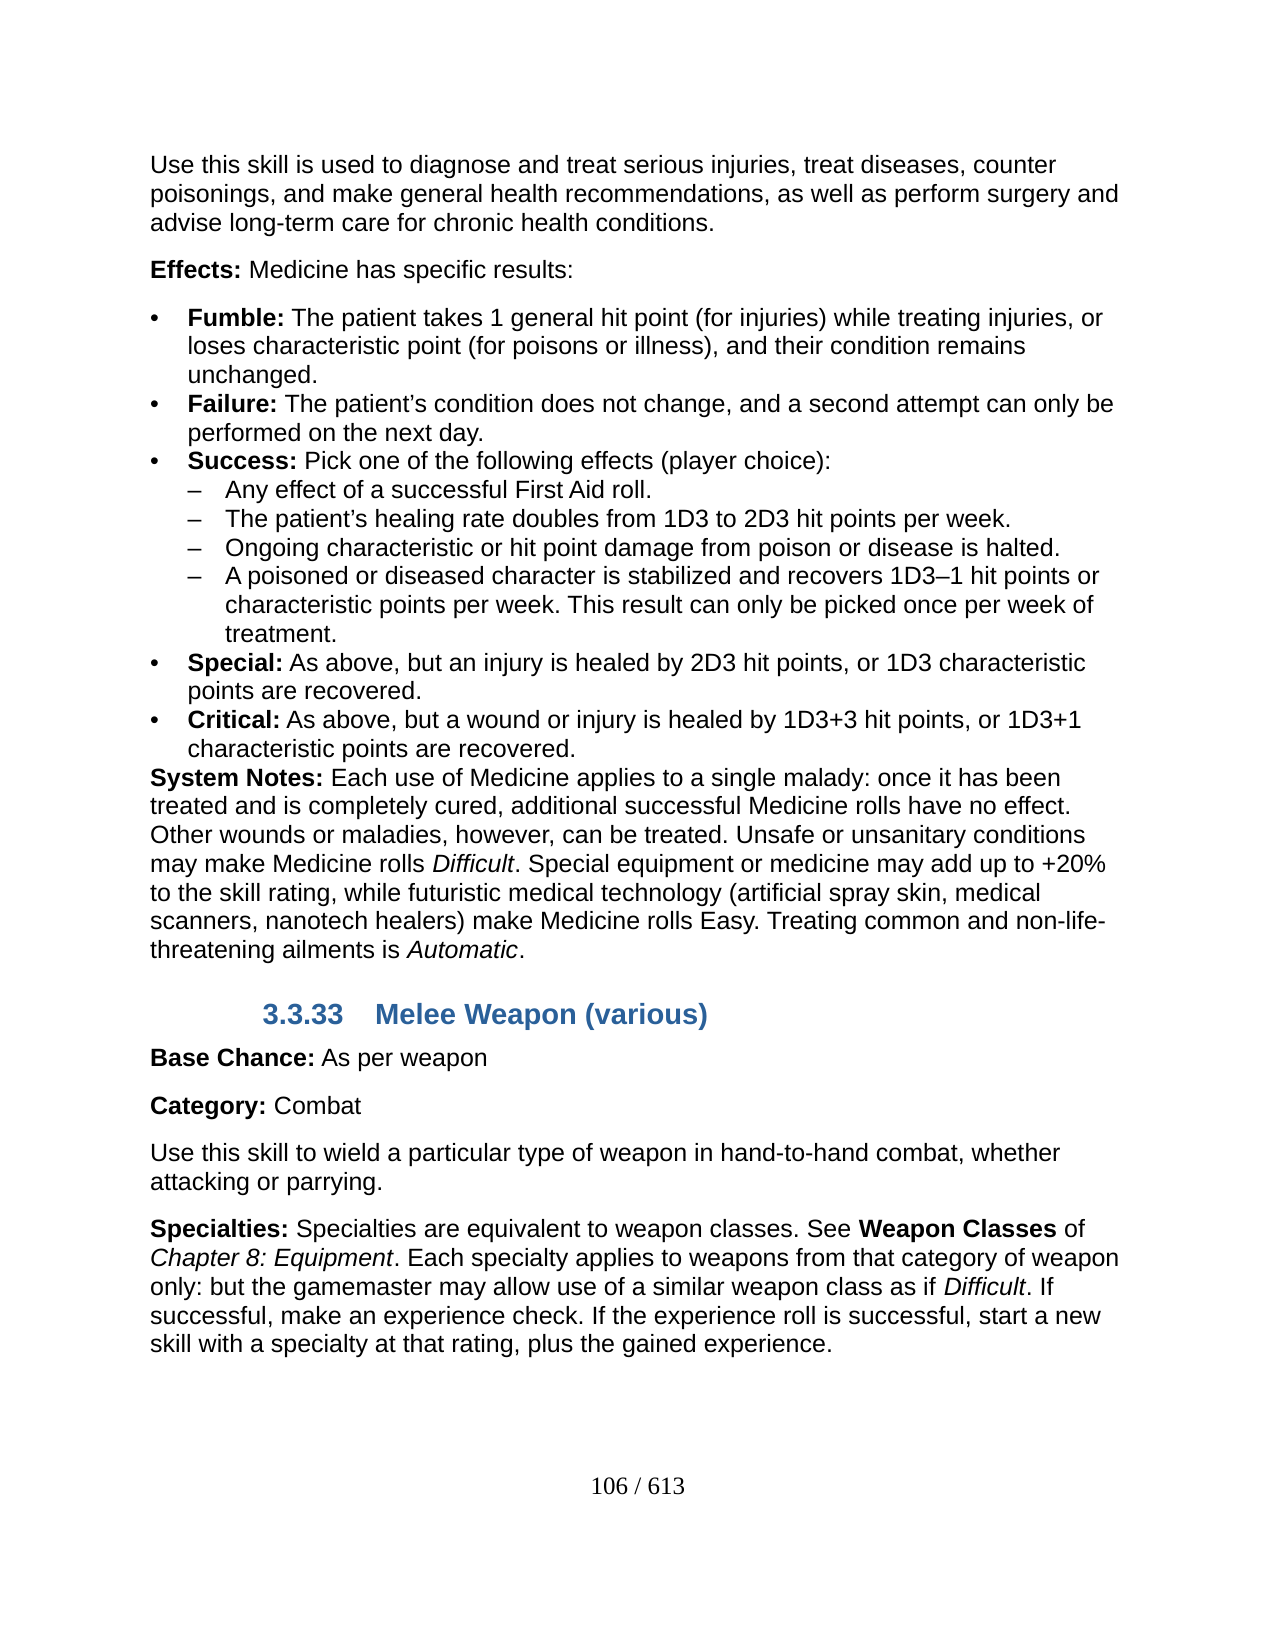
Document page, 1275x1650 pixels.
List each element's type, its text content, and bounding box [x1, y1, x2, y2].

text • Special: As above, but an injury is healed by 2D3 hit points, or 1D3 characteristic points are recovered. [150, 647, 1125, 705]
text Use this skill is used to diagnose and treat serious injuries, treat diseases, counter poisonings, and make general health recommendations, as well as perform surgery and advise long-term care for chronic health conditions. [150, 150, 1125, 236]
text Specialties: Specialties are equivalent to weapon classes. See Weapon Classes of Chapter 8: Equipment. Each specialty applies to weapons from that category of weapon only: but the gamemaster may allow use of a similar weapon class as if Difficult. If successful, make an experience check. If the experience roll is successful, start a new skill with a specialty at that rating, plus the gained experience. [150, 1214, 1125, 1358]
text • Success: Pick one of the following effects (player choice): [150, 446, 1125, 475]
text – Ongoing characteristic or hit point damage from poison or disease is halted. [187, 532, 1125, 561]
text Effects: Medicine has specific results: [150, 255, 1125, 284]
text Base Chance: As per weapon [150, 1043, 1125, 1072]
text Category: Combat [150, 1091, 1125, 1119]
subtitle Melee Weapon (various) [262, 997, 1125, 1031]
text • Critical: As above, but a wound or injury is healed by 1D3+3 hit points, or 1D3+1 characteristic points are recovered. [150, 705, 1125, 762]
text – A poisoned or diseased character is stabilized and recovers 1D3–1 hit points or characteristic points per week. This result can only be picked once per week of treatment. [187, 561, 1125, 647]
text • Failure: The patient’s condition does not change, and a second attempt can only be performed on the next day. [150, 389, 1125, 446]
text • Fumble: The patient takes 1 general hit point (for injuries) while treating injuries, or loses characteristic point (for poisons or illness), and their condition remains unchanged. [150, 302, 1125, 389]
text System Notes: Each use of Medicine applies to a single malady: once it has been treated and is completely cured, additional successful Medicine rolls have no effect. Other wounds or maladies, however, can be treated. Unsafe or unsanitary conditions may make Medicine rolls Difficult. Special equipment or medicine may add up to +20% to the skill rating, while futuristic medical technology (artificial spray skin, medical scanners, nanotech healers) make Medicine rolls Easy. Treating common and non-life-threatening ailments is Automatic. [150, 762, 1125, 964]
text – Any effect of a successful First Aid roll. [187, 475, 1125, 504]
text Use this skill to wield a particular type of weapon in hand-to-hand combat, whether attacking or parrying. [150, 1138, 1125, 1196]
text – The patient’s healing rate doubles from 1D3 to 2D3 hit points per week. [187, 504, 1125, 532]
